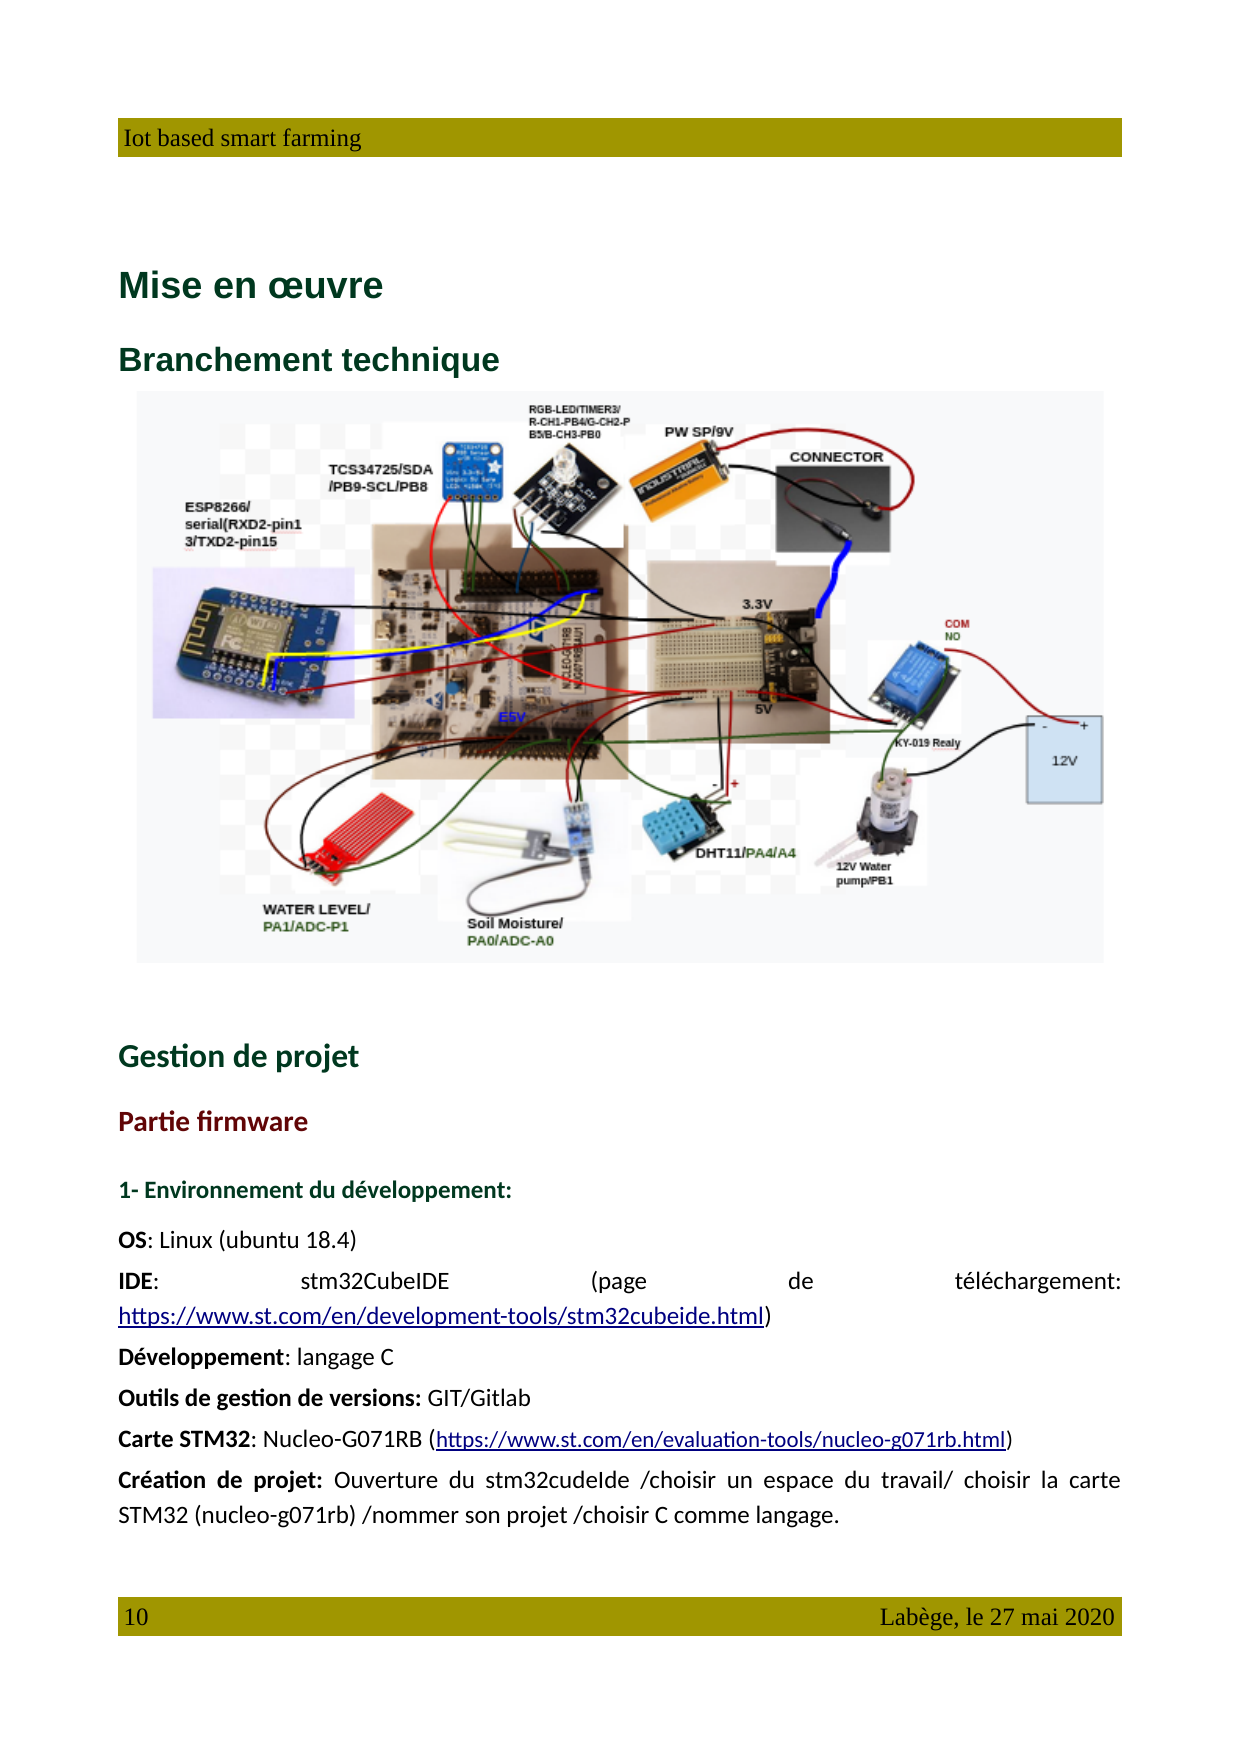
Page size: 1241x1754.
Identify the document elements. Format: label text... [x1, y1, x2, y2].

text Carte STM32: Nucleo-G071RB (https://www.st.com/en/evaluation-tools/nucleo-g071rb.html) [118, 1423, 1122, 1453]
text IDE: stm32CubeIDE (page de téléchargement: https://www.st.com/en/development-tools/stm32cubeide.html) [118, 1265, 1122, 1331]
text 1- Environnement du développement: [118, 1174, 1122, 1205]
text Outils de gestion de versions: GIT/Gitlab [118, 1382, 1122, 1412]
text OS: Linux (ubuntu 18.4) [118, 1224, 1122, 1255]
text Création de projet: Ouverture du stm32cudeIde /choisir un espace du travail/ choisir la carte STM32 (nucleo-g071rb) /nommer son projet /choisir C comme langage. [118, 1464, 1122, 1529]
picture [136, 391, 1104, 963]
subtitle Branchement technique [118, 340, 1122, 378]
subtitle Gestion de projet [118, 1035, 1122, 1076]
text Développement: langage C [118, 1341, 1122, 1372]
subtitle Mise en œuvre [118, 263, 1122, 307]
subtitle Partie firmware [118, 1103, 1122, 1139]
